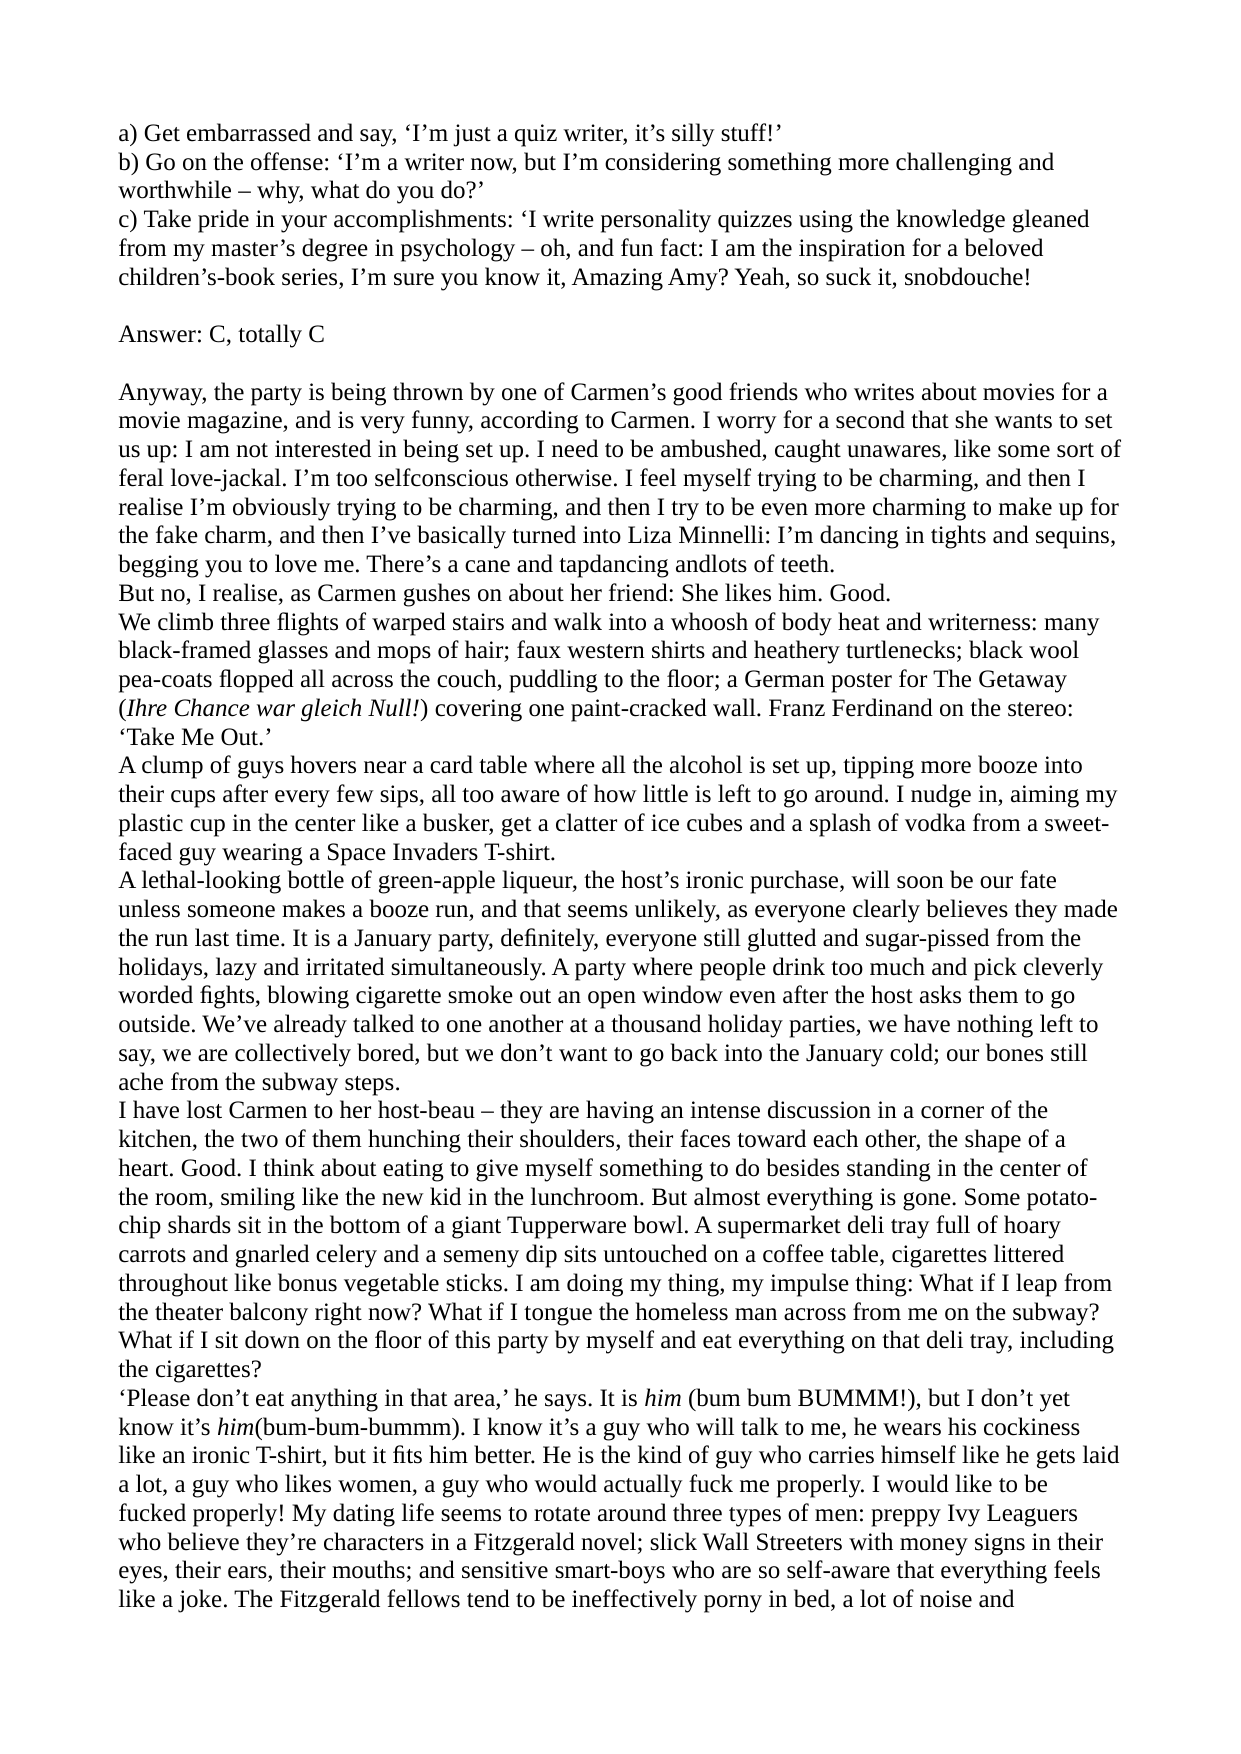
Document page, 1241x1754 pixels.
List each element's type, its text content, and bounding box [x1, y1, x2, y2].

text But no, I realise, as Carmen gushes on about her friend: She likes him. Good. [118, 578, 1122, 607]
text ‘Please don’t eat anything in that area,’ he says. It is him (bum bum BUMMM!), but I don’t yet know it’s him(bum-bum-bummm). I know it’s a guy who will talk to me, he wears his cockiness like an ironic T-shirt, but it ﬁts him better. He is the kind of guy who carries himself like he gets laid a lot, a guy who likes women, a guy who would actually fuck me properly. I would like to be fucked properly! My dating life seems to rotate around three types of men: preppy Ivy Leaguers who believe they’re characters in a Fitzgerald novel; slick Wall Streeters with money signs in their eyes, their ears, their mouths; and sensitive smart-boys who are so self-aware that everything feels like a joke. The Fitzgerald fellows tend to be ineffectively porny in bed, a lot of noise and [118, 1383, 1122, 1613]
text b) Go on the offense: ‘I’m a writer now, but I’m considering something more challenging and worthwhile – why, what do you do?’ [118, 147, 1122, 204]
text Answer: C, totally C [118, 319, 1122, 348]
text I have lost Carmen to her host-beau – they are having an intense discussion in a corner of the kitchen, the two of them hunching their shoulders, their faces toward each other, the shape of a heart. Good. I think about eating to give myself something to do besides standing in the center of the room, smiling like the new kid in the lunchroom. But almost everything is gone. Some potato-chip shards sit in the bottom of a giant Tupperware bowl. A supermarket deli tray full of hoary carrots and gnarled celery and a semeny dip sits untouched on a coffee table, cigarettes littered throughout like bonus vegetable sticks. I am doing my thing, my impulse thing: What if I leap from the theater balcony right now? What if I tongue the homeless man across from me on the subway? What if I sit down on the ﬂoor of this party by myself and eat everything on that deli tray, including the cigarettes? [118, 1096, 1122, 1383]
text c) Take pride in your accomplishments: ‘I write personality quizzes using the knowledge gleaned from my master’s degree in psychology – oh, and fun fact: I am the inspiration for a beloved children’s-book series, I’m sure you know it, Amazing Amy? Yeah, so suck it, snobdouche! [118, 204, 1122, 291]
text Anyway, the party is being thrown by one of Carmen’s good friends who writes about movies for a movie magazine, and is very funny, according to Carmen. I worry for a second that she wants to set us up: I am not interested in being set up. I need to be ambushed, caught unawares, like some sort of feral love-jackal. I’m too selfconscious otherwise. I feel myself trying to be charming, and then I realise I’m obviously trying to be charming, and then I try to be even more charming to make up for the fake charm, and then I’ve basically turned into Liza Minnelli: I’m dancing in tights and sequins, begging you to love me. There’s a cane and tapdancing andlots of teeth. [118, 377, 1122, 578]
text We climb three ﬂights of warped stairs and walk into a whoosh of body heat and writerness: many black-framed glasses and mops of hair; faux western shirts and heathery turtlenecks; black wool pea-coats ﬂopped all across the couch, puddling to the ﬂoor; a German poster for The Getaway (Ihre Chance war gleich Null!) covering one paint-cracked wall. Franz Ferdinand on the stereo: ‘Take Me Out.’ [118, 607, 1122, 751]
text a) Get embarrassed and say, ‘I’m just a quiz writer, it’s silly stuff!’ [118, 118, 1122, 147]
text A lethal-looking bottle of green-apple liqueur, the host’s ironic purchase, will soon be our fate unless someone makes a booze run, and that seems unlikely, as everyone clearly believes they made the run last time. It is a January party, deﬁnitely, everyone still glutted and sugar-pissed from the holidays, lazy and irritated simultaneously. A party where people drink too much and pick cleverly worded ﬁghts, blowing cigarette smoke out an open window even after the host asks them to go outside. We’ve already talked to one another at a thousand holiday parties, we have nothing left to say, we are collectively bored, but we don’t want to go back into the January cold; our bones still ache from the subway steps. [118, 866, 1122, 1096]
text A clump of guys hovers near a card table where all the alcohol is set up, tipping more booze into their cups after every few sips, all too aware of how little is left to go around. I nudge in, aiming my plastic cup in the center like a busker, get a clatter of ice cubes and a splash of vodka from a sweet-faced guy wearing a Space Invaders T-shirt. [118, 751, 1122, 866]
